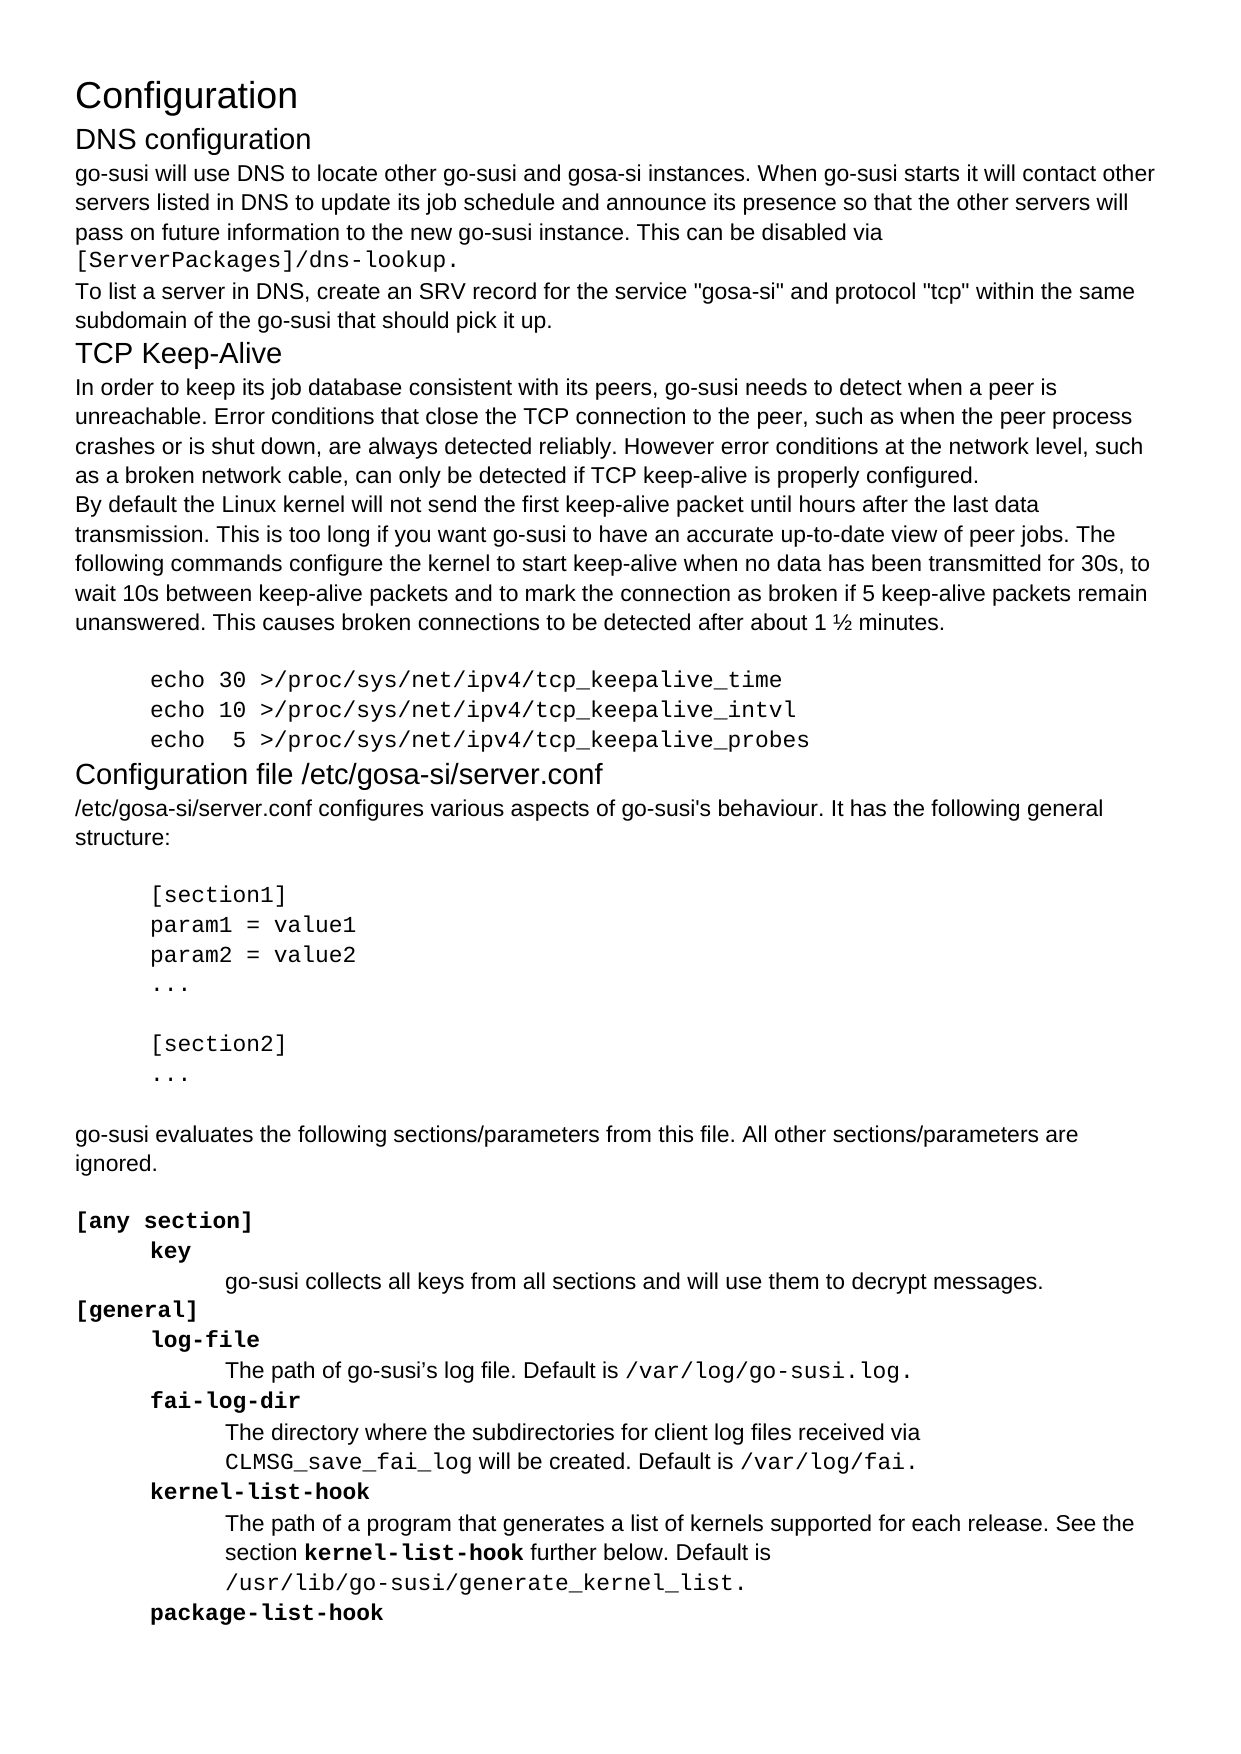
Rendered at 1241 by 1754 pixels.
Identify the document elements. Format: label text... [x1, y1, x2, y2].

text go-susi collects all keys from all sections and will use them to decrypt messages. [225, 1269, 1165, 1294]
text ... [150, 1062, 1165, 1088]
text go-susi evaluates the following sections/parameters from this file. All other sections/parameters are ignored. [75, 1121, 1165, 1176]
subtitle Configuration [75, 75, 1165, 117]
text kernel-list-hook [150, 1481, 1165, 1506]
text key [150, 1239, 1165, 1265]
text param1 = value1 [150, 913, 1165, 939]
text fai-log-dir [150, 1389, 1165, 1416]
subtitle Configuration file /etc/gosa-si/server.conf [75, 758, 1165, 790]
text echo 30 >/proc/sys/net/ipv4/tcp_keepalive_time [150, 668, 1165, 694]
text ... [150, 973, 1165, 999]
text echo 5 >/proc/sys/net/ipv4/tcp_keepalive_probes [150, 728, 1165, 754]
text The path of a program that generates a list of kernels supported for each release. See the section kernel-list-hook further below. Default is /usr/lib/go-susi/generate_kernel_list. [225, 1510, 1165, 1597]
text In order to keep its job database consistent with its peers, go-susi needs to detect when a peer is unreachable. Error conditions that close the TCP connection to the peer, such as when the peer process crashes or is shut down, are always detected reliably. However error conditions at the network level, such as a broken network cable, can only be detected if TCP keep-alive is properly configured. [75, 375, 1165, 488]
text echo 10 >/proc/sys/net/ipv4/tcp_keepalive_intvl [150, 698, 1165, 724]
text go-susi will use DNS to locate other go-susi and gosa-si instances. When go-susi starts it will contact other servers listed in DNS to update its job schedule and announce its presence so that the other servers will pass on future information to the new go-susi instance. This can be disabled via [ServerPackages]/dns-lookup. [75, 161, 1165, 275]
text [section1] [150, 883, 1165, 909]
text To list a server in DNS, create an SRV record for the service "gosa-si" and protocol "tcp" within the same subdomain of the go-susi that should pick it up. [75, 278, 1165, 333]
text [any section] [75, 1209, 1165, 1235]
text [section2] [150, 1032, 1165, 1058]
text [general] [75, 1298, 1165, 1324]
text /etc/gosa-si/server.conf configures various aspects of go-susi's behaviour. It has the following general structure: [75, 795, 1165, 850]
text param2 = value2 [150, 943, 1165, 969]
text package-list-hook [150, 1601, 1165, 1627]
text The directory where the subdirectories for client log files received via CLMSG_save_fai_log will be created. Default is /var/log/fai. [225, 1419, 1165, 1476]
subtitle TCP Keep-Alive [75, 337, 1165, 370]
text log-file [150, 1328, 1165, 1354]
subtitle DNS configuration [75, 123, 1165, 156]
text The path of go-susi’s log file. Default is /var/log/go-susi.log. [225, 1358, 1165, 1386]
text By default the Linux kernel will not send the first keep-alive packet until hours after the last data transmission. This is too long if you want go-susi to have an accurate up-to-date view of peer jobs. The following commands configure the kernel to start keep-alive when no data has been transmitted for 30s, to wait 10s between keep-alive packets and to mark the connection as broken if 5 keep-alive packets remain unanswered. This causes broken connections to be detected after about 1 ½ minutes. [75, 492, 1165, 635]
